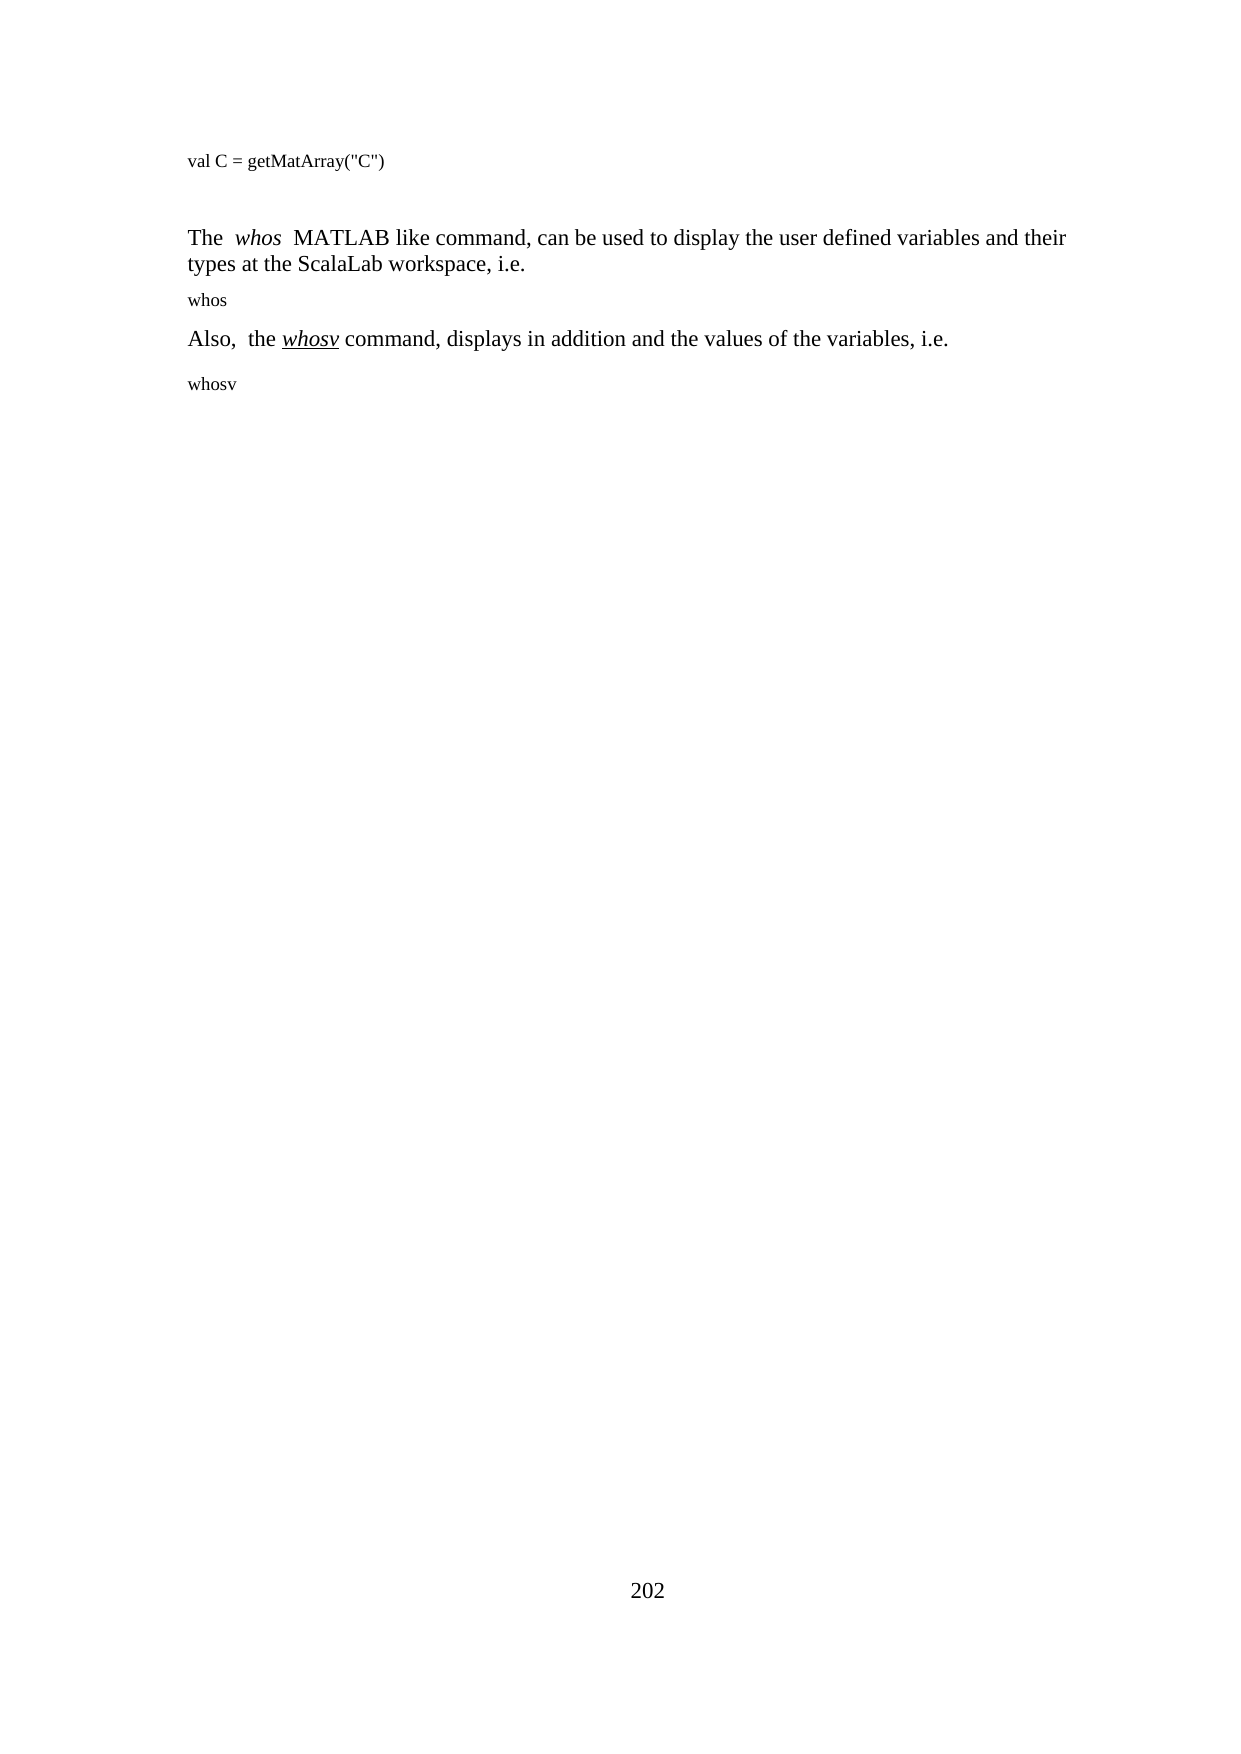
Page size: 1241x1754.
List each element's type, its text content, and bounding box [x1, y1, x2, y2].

text Also, the whosv command, displays in addition and the values of the variables, i.e. [187, 325, 1108, 351]
text whosv [187, 373, 1108, 394]
text The whos MATLAB like command, can be used to display the user defined variables and their types at the ScalaLab workspace, i.e. [187, 224, 1108, 277]
text val C = getMatArray("C") [187, 150, 1108, 172]
text whos [187, 289, 1108, 311]
